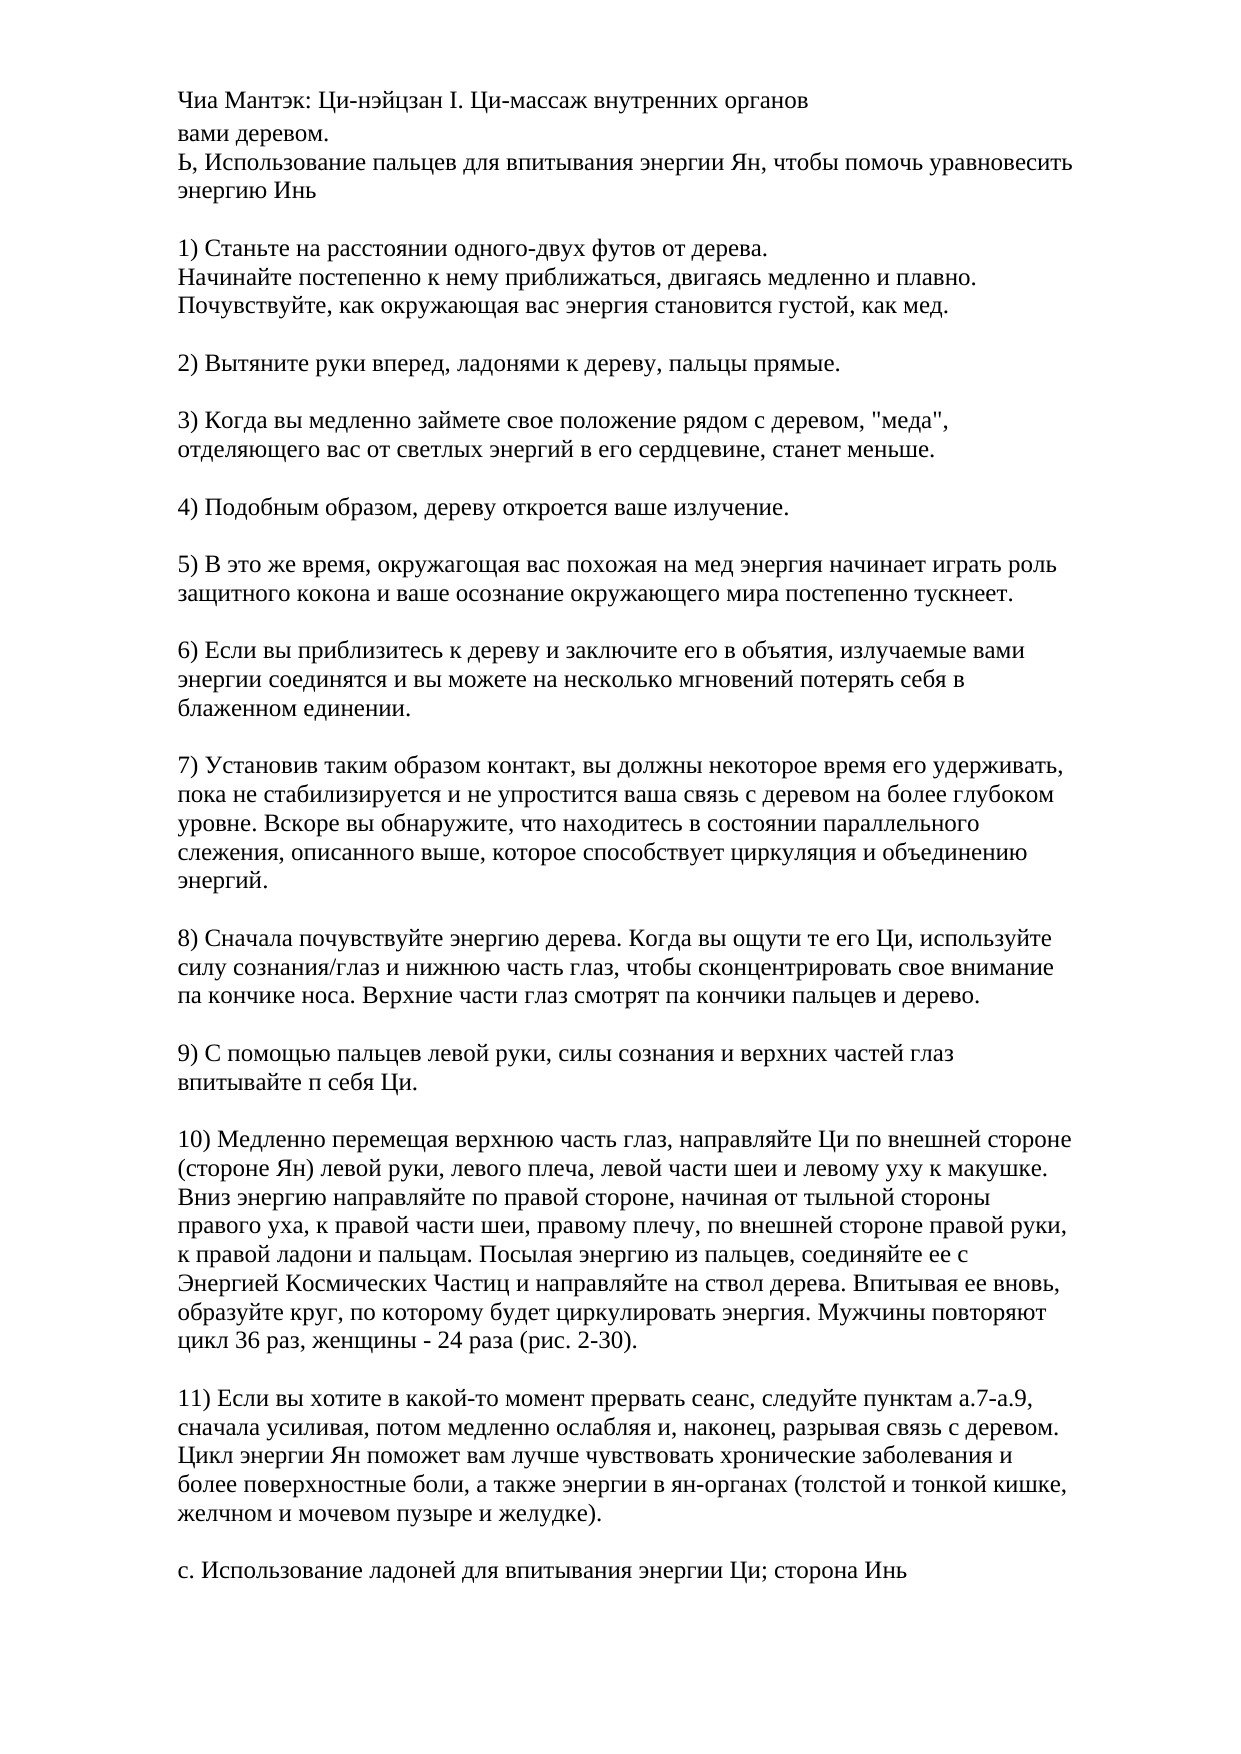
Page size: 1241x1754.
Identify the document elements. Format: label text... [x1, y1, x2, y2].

text вами деревом. Ь, Использование пальцев для впитывания энергии Ян, чтобы помочь уравновесить энергию Инь 1) Станьте на расстоянии одного-двух футов от дерева. Начинайте постепенно к нему приближаться, двигаясь медленно и плавно. Почувствуйте, как окружающая вас энергия становится густой, как мед. 2) Вытяните руки вперед, ладонями к дереву, пальцы прямые. 3) Когда вы медленно займете свое положение рядом с деревом, "меда", отделяющего вас от светлых энергий в его сердцевине, станет меньше. 4) Подобным образом, дереву откроется ваше излучение. 5) В это же время, окружагощая вас похожая на мед энергия начинает играть роль защитного кокона и ваше осознание окружающего мира постепенно тускнеет. 6) Если вы приблизитесь к дереву и заключите его в объятия, излучаемые вами энергии соединятся и вы можете на несколько мгновений потерять себя в блаженном единении. 7) Установив таким образом контакт, вы должны некоторое время его удерживать, пока не стабилизируется и не упростится ваша связь с деревом на более глубоком уровне. Вскоре вы обнаружите, что находитесь в состоянии параллельного слежения, описанного выше, которое способствует циркуляция и объединению энергий. 8) Сначала почувствуйте энергию дерева. Когда вы ощути те его Ци, используйте силу сознания/глаз и нижнюю часть глаз, чтобы сконцентрировать свое внимание па кончике носа. Верхние части глаз смотрят па кончики пальцев и дерево. 9) С помощью пальцев левой руки, силы сознания и верхних частей глаз впитывайте п себя Ци. 10) Медленно перемещая верхнюю часть глаз, направляйте Ци по внешней стороне (стороне Ян) левой руки, левого плеча, левой части шеи и левому уху к макушке. Вниз энергию направляйте по правой стороне, начиная от тыльной стороны правого уха, к правой части шеи, правому плечу, по внешней стороне правой руки, к правой ладони и пальцам. Посылая энергию из пальцев, соединяйте ее с Энергией Космических Частиц и направляйте на ствол дерева. Впитывая ее вновь, образуйте круг, по которому будет циркулировать энергия. Мужчины повторяют цикл 36 раз, женщины - 24 раза (рис. 2-30). 11) Если вы хотите в какой-то момент прервать сеанс, следуйте пунктам а.7-а.9, сначала усиливая, потом медленно ослабляя и, наконец, разрывая связь с деревом. Цикл энергии Ян поможет вам лучше чувствовать хронические заболевания и более поверхностные боли, а также энергии в ян-органах (толстой и тонкой кишке, желчном и мочевом пузыре и желудке). с. Использование ладоней для впитывания энергии Ци; сторона Инь [177, 118, 1076, 1613]
